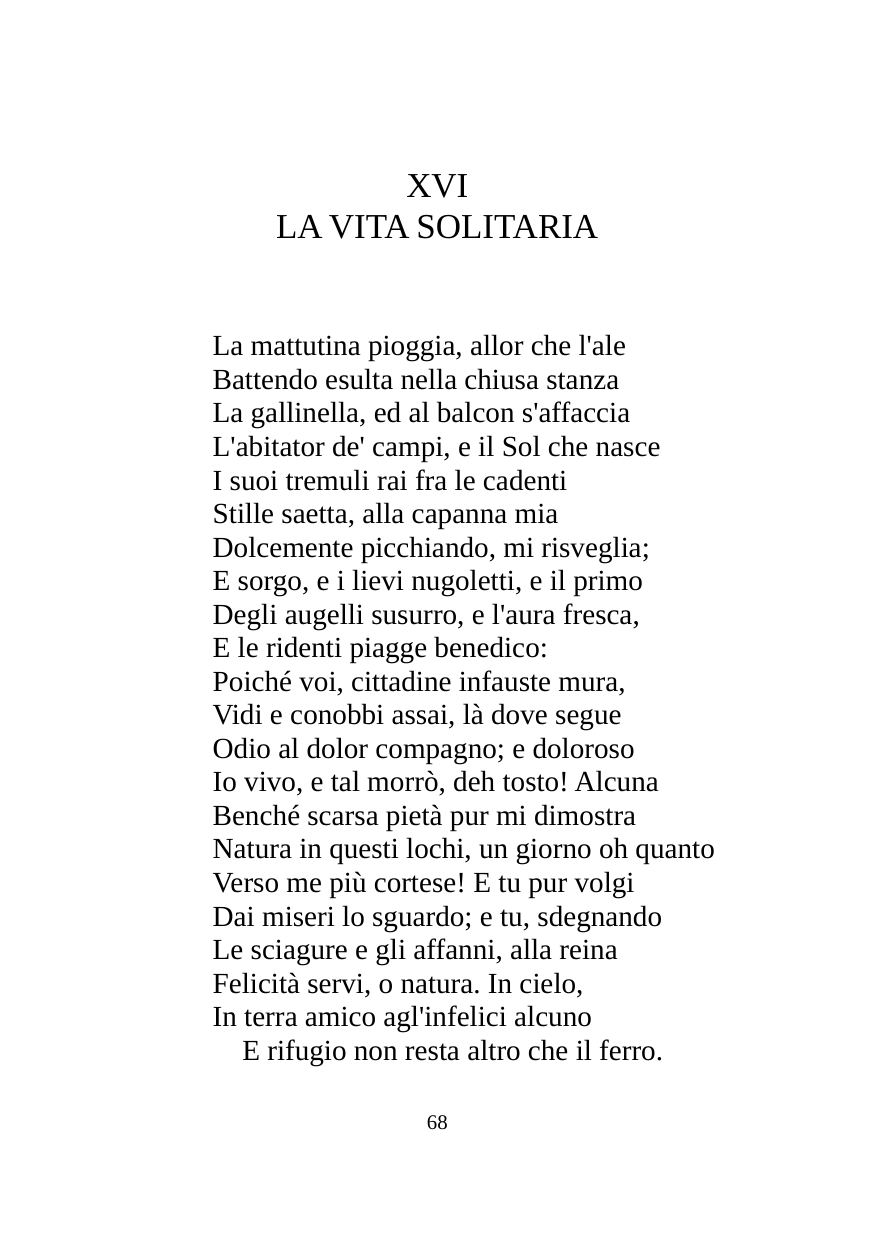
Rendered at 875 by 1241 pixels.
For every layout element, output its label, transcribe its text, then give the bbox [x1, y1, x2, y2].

text Benché scarsa pietà pur mi dimostra [183, 798, 768, 832]
text La mattutina pioggia, allor che l'ale [183, 328, 768, 362]
text Io vivo, e tal morrò, deh tosto! Alcuna [183, 764, 768, 798]
text E rifugio non resta altro che il ferro. [212, 1033, 768, 1066]
text Poiché voi, cittadine infauste mura, [183, 664, 768, 697]
text E le ridenti piagge benedico: [183, 630, 768, 664]
text Natura in questi lochi, un giorno oh quanto [183, 832, 768, 865]
text E sorgo, e i lievi nugoletti, e il primo [183, 563, 768, 597]
text Le sciagure e gli affanni, alla reina [183, 932, 768, 966]
text L'abitator de' campi, e il Sol che nasce [183, 429, 768, 463]
text In terra amico agl'infelici alcuno [183, 999, 768, 1033]
text Dolcemente picchiando, mi risveglia; [183, 530, 768, 563]
text Verso me più cortese! E tu pur volgi [183, 865, 768, 899]
text Odio al dolor compagno; e doloroso [183, 731, 768, 764]
text Felicità servi, o natura. In cielo, [183, 966, 768, 999]
text Dai miseri lo sguardo; e tu, sdegnando [183, 899, 768, 932]
text Degli augelli susurro, e l'aura fresca, [183, 597, 768, 630]
text Vidi e conobbi assai, là dove segue [183, 697, 768, 731]
text La gallinella, ed al balcon s'affaccia [183, 396, 768, 429]
subtitle XVI LA VITA SOLITARIA [106, 165, 768, 246]
text Battendo esulta nella chiusa stanza [183, 362, 768, 396]
text I suoi tremuli rai fra le cadenti [183, 463, 768, 496]
text Stille saetta, alla capanna mia [183, 496, 768, 530]
